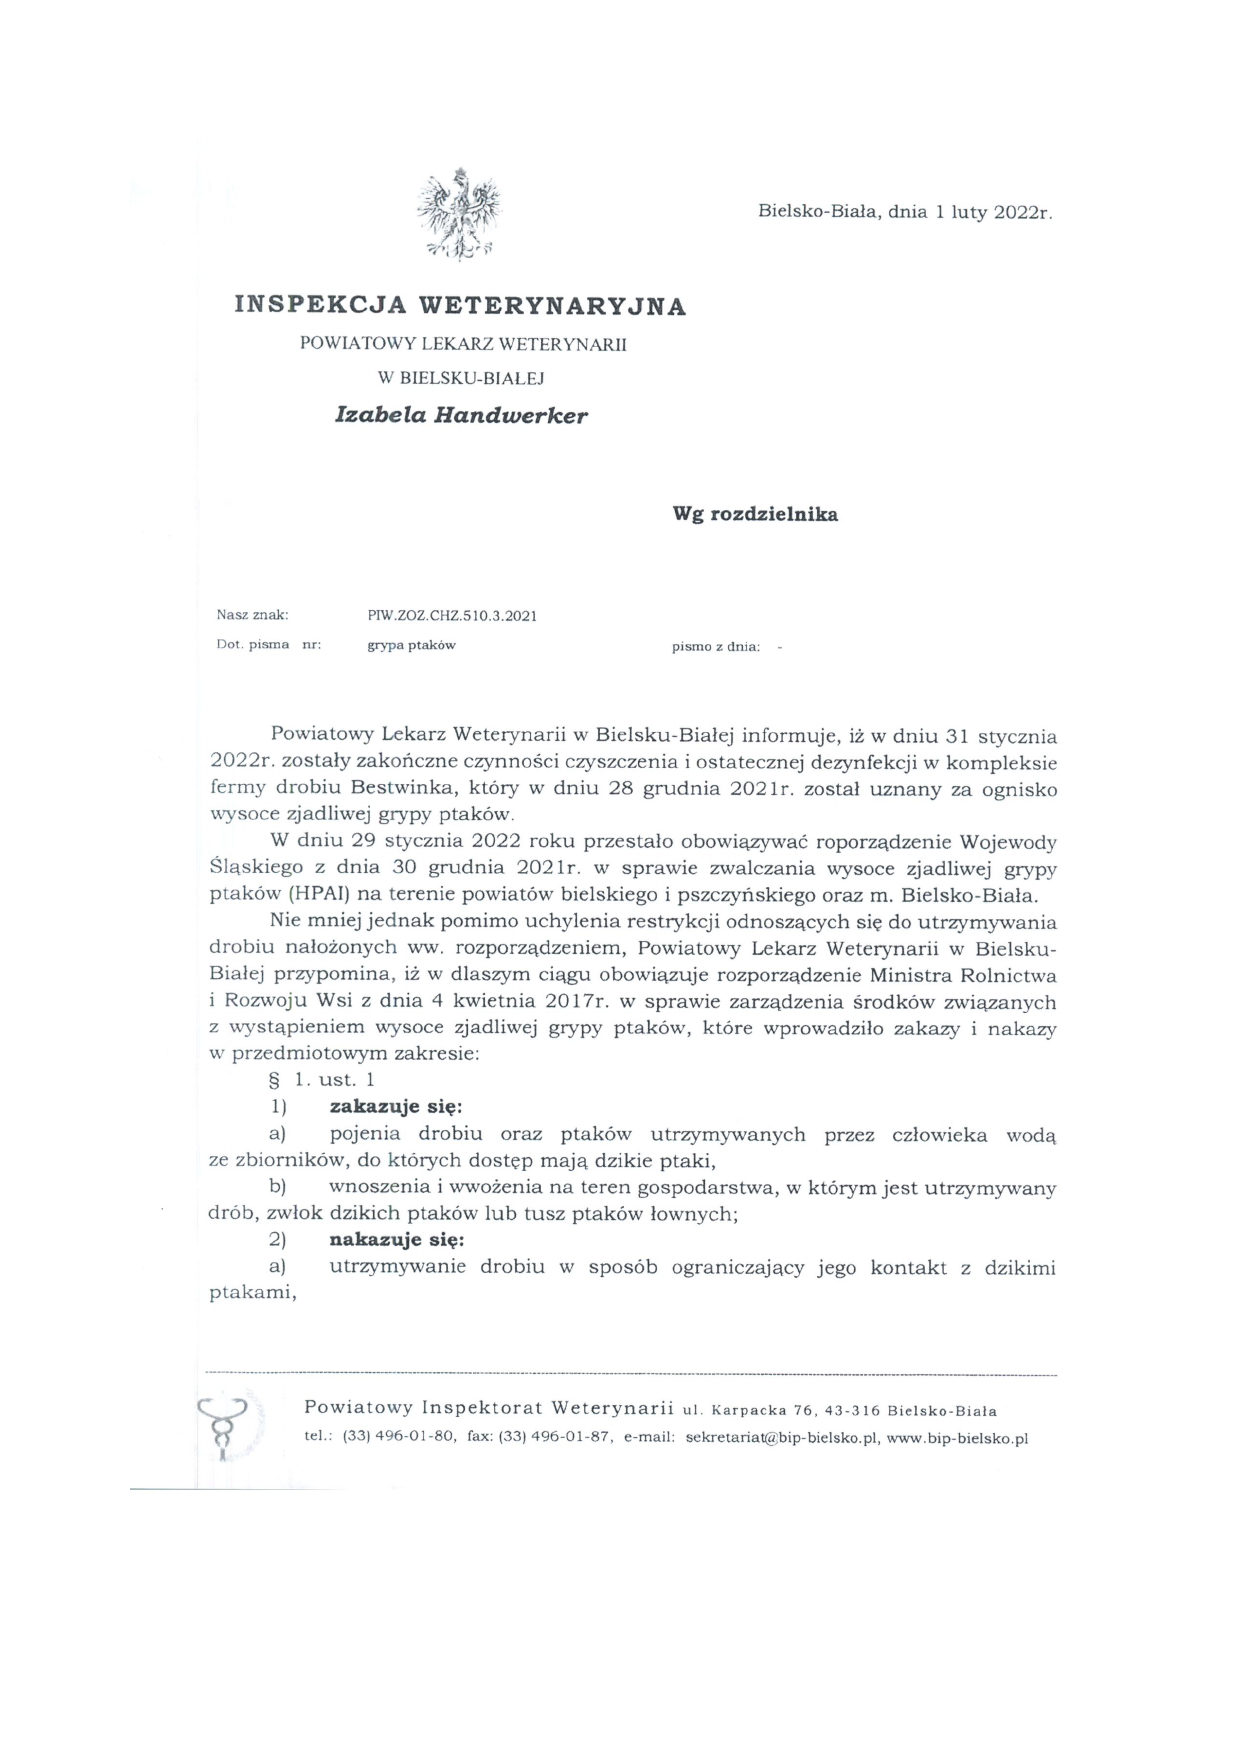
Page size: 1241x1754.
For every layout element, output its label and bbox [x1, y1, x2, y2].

picture [118, 118, 1123, 1539]
